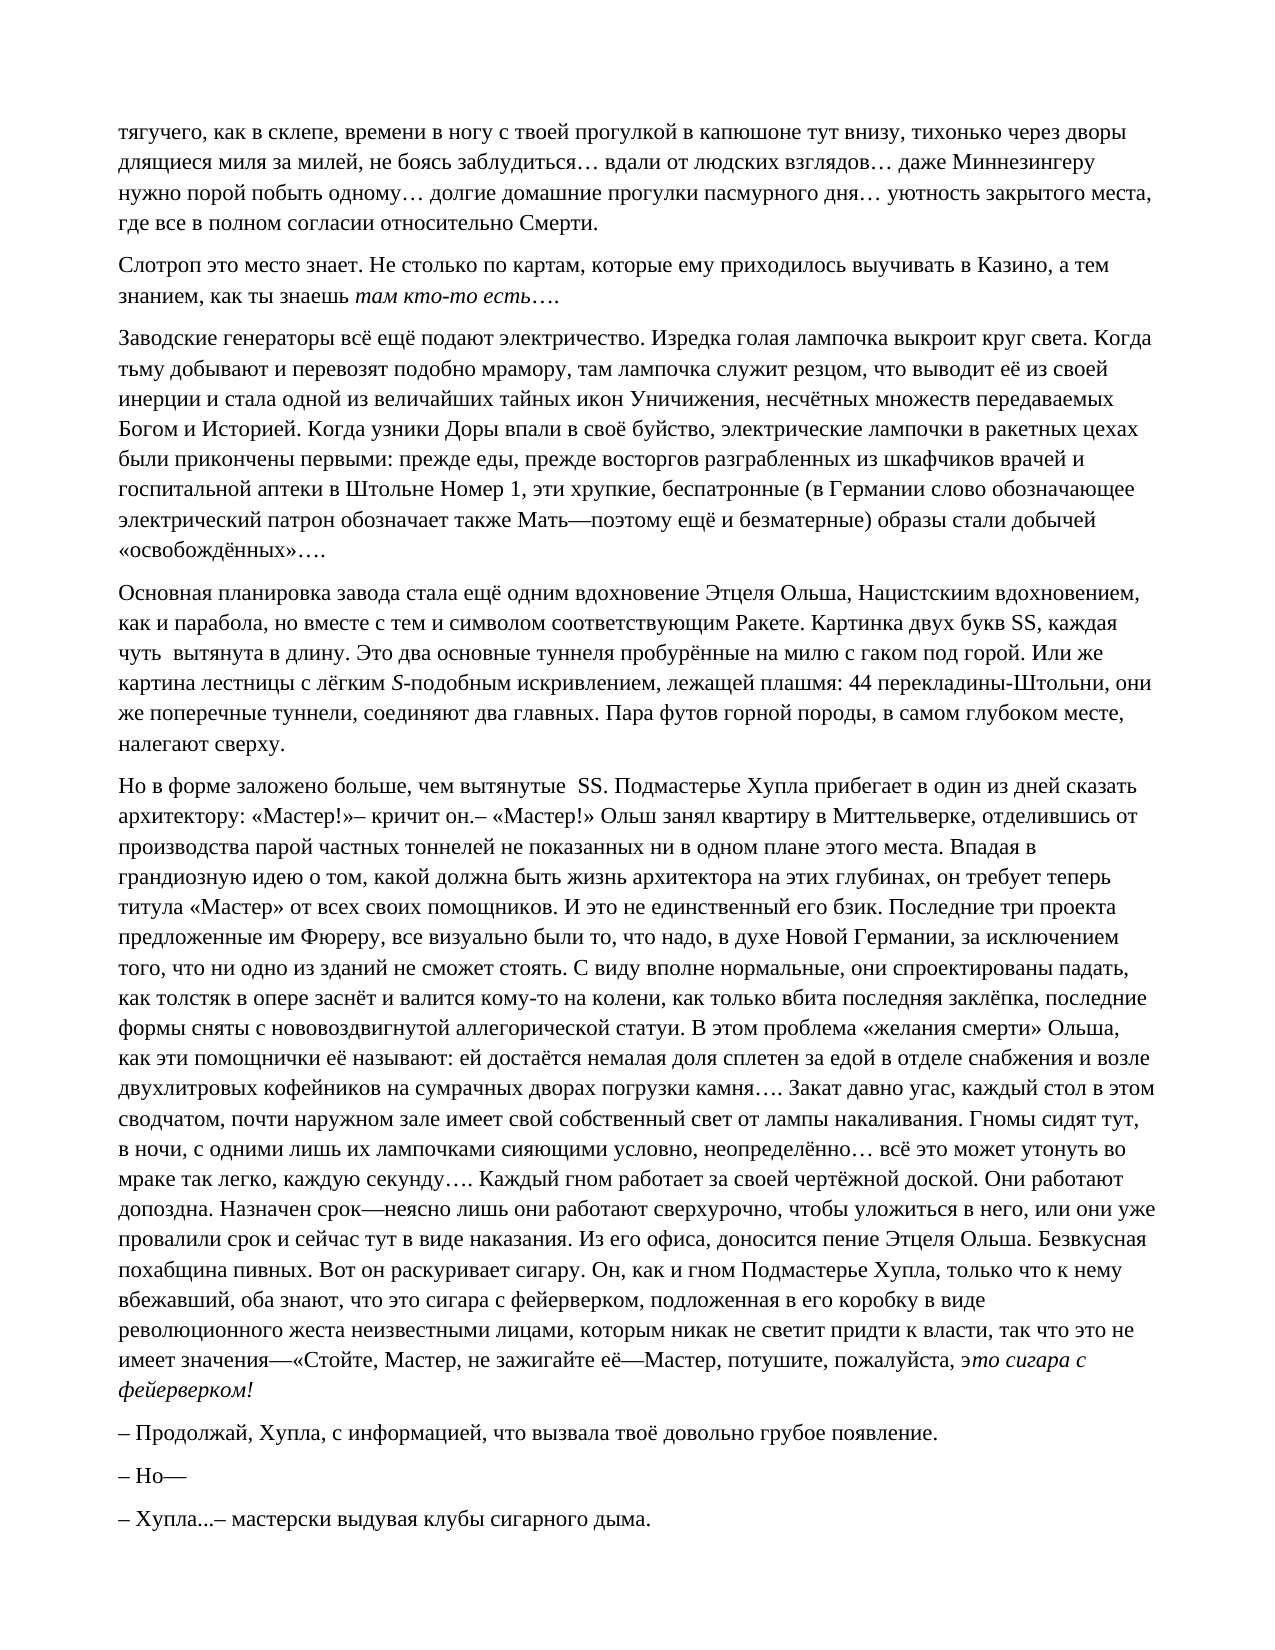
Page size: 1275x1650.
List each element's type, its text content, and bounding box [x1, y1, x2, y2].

text Слотроп это место знает. Не столько по картам, которые ему приходилось выучивать в Казино, а тем знанием, как ты знаешь там кто-то есть…. [118, 251, 1157, 308]
text тягучего, как в склепе, времени в ногу с твоей прогулкой в капюшоне тут внизу, тихонько через дворы длящиеся миля за милей, не боясь заблудиться… вдали от людских взглядов… даже Миннезингеру нужно порой побыть одному… долгие домашние прогулки пасмурного дня… уютность закрытого места, где все в полном согласии относительно Смерти. [118, 118, 1157, 235]
text Заводские генераторы всё ещё подают электричество. Изредка голая лампочка выкроит круг света. Когда тьму добывают и перевозят подобно мрамору, там лампочка служит резцом, что выводит её из своей инерции и стала одной из величайших тайных икон Уничижения, несчётных множеств передаваемых Богом и Историей. Когда узники Доры впали в своё буйство, электрические лампочки в ракетных цехах были прикончены первыми: прежде еды, прежде восторгов разграбленных из шкафчиков врачей и госпитальной аптеки в Штольне Номер 1, эти хрупкие, беспатронные (в Германии слово обозначающее электрический патрон обозначает также Мать—поэтому ещё и безматерные) образы стали добычей «освобождённых»…. [118, 324, 1157, 562]
text Но в форме заложено больше, чем вытянутые SS. Подмастерье Хупла прибегает в один из дней сказать архитектору: «Мастер!»– кричит он.– «Мастер!» Ольш занял квартиру в Миттельверке, отделившись от производства парой частных тоннелей не показанных ни в одном плане этого места. Впадая в грандиозную идею о том, какой должна быть жизнь архитектора на этих глубинах, он требует теперь титула «Мастер» от всех своих помощников. И это не единственный его бзик. Последние три проекта предложенные им Фюреру, все визуально были то, что надо, в духе Новой Германии, за исключением того, что ни одно из зданий не сможет стоять. С виду вполне нормальные, они спроектированы падать, как толстяк в опере заснёт и валится кому-то на колени, как только вбита последняя заклёпка, последние формы сняты с нововоздвигнутой аллегорической статуи. В этом проблема «желания смерти» Ольша, как эти помощнички её называют: ей достаётся немалая доля сплетен за едой в отделе снабжения и возле двухлитровых кофейников на сумрачных дворах погрузки камня…. Закат давно угас, каждый стол в этом сводчатом, почти наружном зале имеет свой собственный свет от лампы накаливания. Гномы сидят тут, в ночи, с одними лишь их лампочками сияющими условно, неопределённо… всё это может утонуть во мраке так легко, каждую секунду…. Каждый гном работает за своей чертёжной доской. Они работают допоздна. Назначен срок—неясно лишь они работают сверхурочно, чтобы уложиться в него, или они уже провалили срок и сейчас тут в виде наказания. Из его офиса, доносится пение Этцеля Ольша. Безвкусная похабщина пивных. Вот он раскуривает сигару. Он, как и гном Подмастерье Хупла, только что к нему вбежавший, оба знают, что это сигара с фейерверком, подложенная в его коробку в виде революционного жеста неизвестными лицами, которым никак не светит придти к власти, так что это не имеет значения—«Стойте, Мастер, не зажигайте её—Мастер, потушите, пожалуйста, это сигара с фейерверком! [118, 772, 1157, 1403]
text – Но— [118, 1462, 1157, 1488]
text – Хупла...– мастерски выдувая клубы сигарного дыма. [118, 1504, 1157, 1531]
text – Продолжай, Хупла, с информацией, что вызвала твоё довольно грубое появление. [118, 1419, 1157, 1446]
text Основная планировка завода стала ещё одним вдохновение Этцеля Ольша, Нацистскиим вдохновением, как и парабола, но вместе с тем и символом соответствующим Ракете. Картинка двух букв SS, каждая чуть вытянута в длину. Это два основные туннеля пробурённые на милю с гаком под горой. Или же картина лестницы с лёгким S-подобным искривлением, лежащей плашмя: 44 перекладины-Штольни, они же поперечные туннели, соединяют два главных. Пара футов горной породы, в самом глубоком месте, налегают сверху. [118, 578, 1157, 756]
